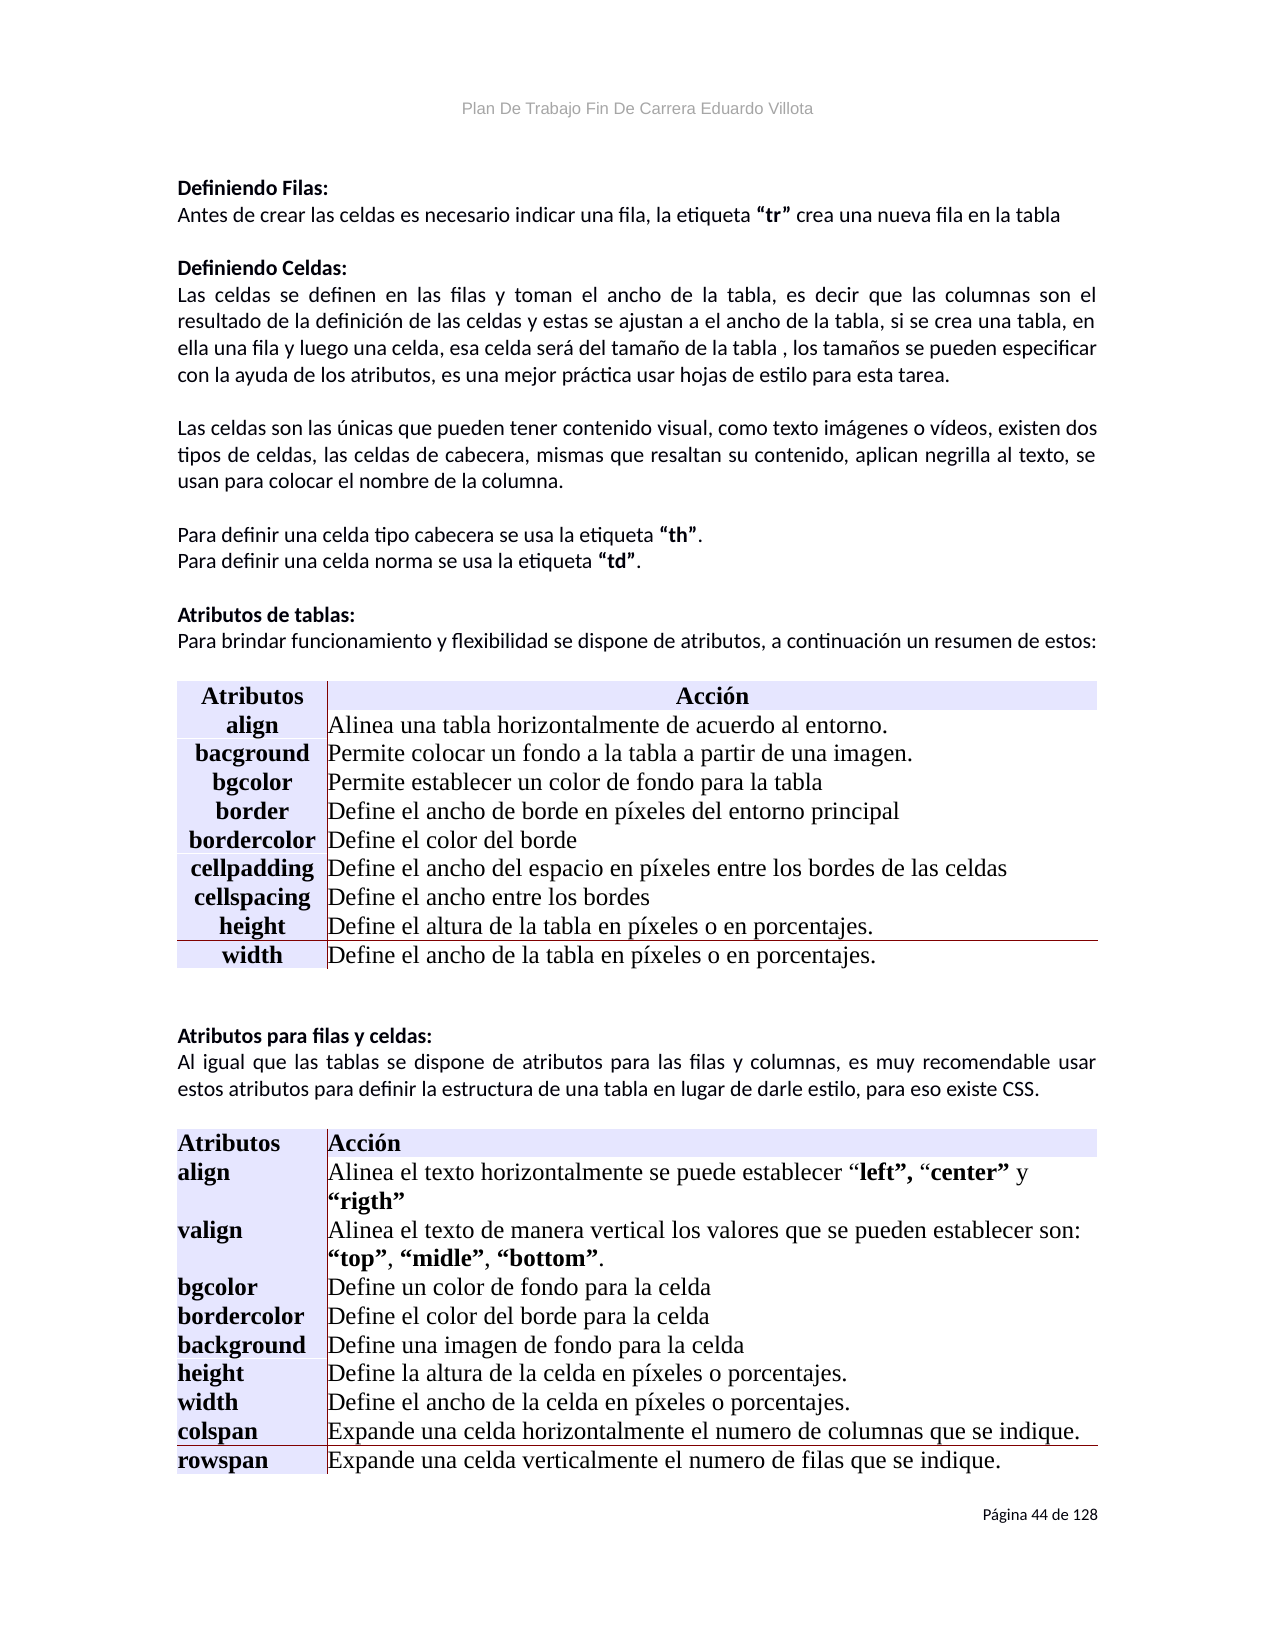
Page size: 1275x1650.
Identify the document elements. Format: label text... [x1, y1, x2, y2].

table_cell width [177, 1387, 327, 1416]
table_cell Define una imagen de fondo para la celda [328, 1330, 1097, 1358]
table_cell Define el ancho de la tabla en píxeles o en porcentajes. [328, 941, 1097, 968]
table_cell Define el ancho entre los bordes [328, 882, 1097, 911]
table_cell Alinea el texto de manera vertical los valores que se pueden establecer son: “top”, “midle”, “bottom”. [328, 1215, 1097, 1272]
text Atributos para filas y celdas: [177, 1022, 1098, 1048]
table_cell background [177, 1330, 327, 1358]
table_cell Define el color del borde [328, 825, 1097, 853]
table_cell Expande una celda verticalmente el numero de filas que se indique. [328, 1446, 1097, 1474]
text Para definir una celda tipo cabecera se usa la etiqueta “th”. [177, 521, 1098, 548]
table_cell Define la altura de la celda en píxeles o porcentajes. [328, 1359, 1097, 1387]
table_cell bgcolor [177, 767, 327, 796]
table_cell height [177, 1359, 327, 1387]
table_cell Define el ancho de la celda en píxeles o porcentajes. [328, 1387, 1097, 1416]
table_cell bordercolor [177, 825, 327, 853]
table_cell Define el color del borde para la celda [328, 1301, 1097, 1330]
table_cell height [177, 911, 327, 940]
table_cell colspan [177, 1416, 327, 1445]
table_header Acción [328, 1129, 1097, 1157]
table_header Atributos [177, 1129, 327, 1157]
text Atributos de tablas: [177, 601, 1098, 628]
text Las celdas se definen en las filas y toman el ancho de la tabla, es decir que las columnas son el resultado de la definición de las celdas y estas se ajustan a el ancho de la tabla, si se crea una tabla, en ella una fila y luego una celda, esa celda será del tamaño de la tabla , los tamaños se pueden especificar con la ayuda de los atributos, es una mejor práctica usar hojas de estilo para esta tarea. [177, 281, 1098, 388]
table_cell bgcolor [177, 1272, 327, 1301]
text Antes de crear las celdas es necesario indicar una fila, la etiqueta “tr” crea una nueva fila en la tabla [177, 201, 1098, 228]
table_header Acción [328, 681, 1097, 710]
table_cell Expande una celda horizontalmente el numero de columnas que se indique. [328, 1416, 1097, 1445]
table_cell align [177, 710, 327, 738]
table_cell rowspan [177, 1446, 327, 1474]
text Las celdas son las únicas que pueden tener contenido visual, como texto imágenes o vídeos, existen dos tipos de celdas, las celdas de cabecera, mismas que resaltan su contenido, aplican negrilla al texto, se usan para colocar el nombre de la columna. [177, 414, 1098, 494]
text Para brindar funcionamiento y flexibilidad se dispone de atributos, a continuación un resumen de estos: [177, 628, 1098, 654]
text Al igual que las tablas se dispone de atributos para las filas y columnas, es muy recomendable usar estos atributos para definir la estructura de una tabla en lugar de darle estilo, para eso existe CSS. [177, 1048, 1098, 1102]
table_cell cellspacing [177, 882, 327, 911]
table_cell Define el ancho de borde en píxeles del entorno principal [328, 796, 1097, 825]
table_cell border [177, 796, 327, 825]
table_cell width [177, 941, 327, 968]
table_header Atributos [177, 681, 327, 710]
text Definiendo Celdas: [177, 254, 1098, 281]
table_cell valign [177, 1215, 327, 1272]
table_cell bordercolor [177, 1301, 327, 1330]
table_cell Permite colocar un fondo a la tabla a partir de una imagen. [328, 739, 1097, 767]
text Definiendo Filas: [177, 174, 1098, 201]
table_cell Define un color de fondo para la celda [328, 1272, 1097, 1301]
table_cell align [177, 1157, 327, 1215]
table_cell Alinea el texto horizontalmente se puede establecer “left”, “center” y “rigth” [328, 1157, 1097, 1215]
table_cell Alinea una tabla horizontalmente de acuerdo al entorno. [328, 710, 1097, 738]
table_cell Define el ancho del espacio en píxeles entre los bordes de las celdas [328, 854, 1097, 882]
table_cell Permite establecer un color de fondo para la tabla [328, 767, 1097, 796]
table_cell bacground [177, 739, 327, 767]
table_cell cellpadding [177, 854, 327, 882]
text Para definir una celda norma se usa la etiqueta “td”. [177, 548, 1098, 574]
table_cell Define el altura de la tabla en píxeles o en porcentajes. [328, 911, 1097, 940]
